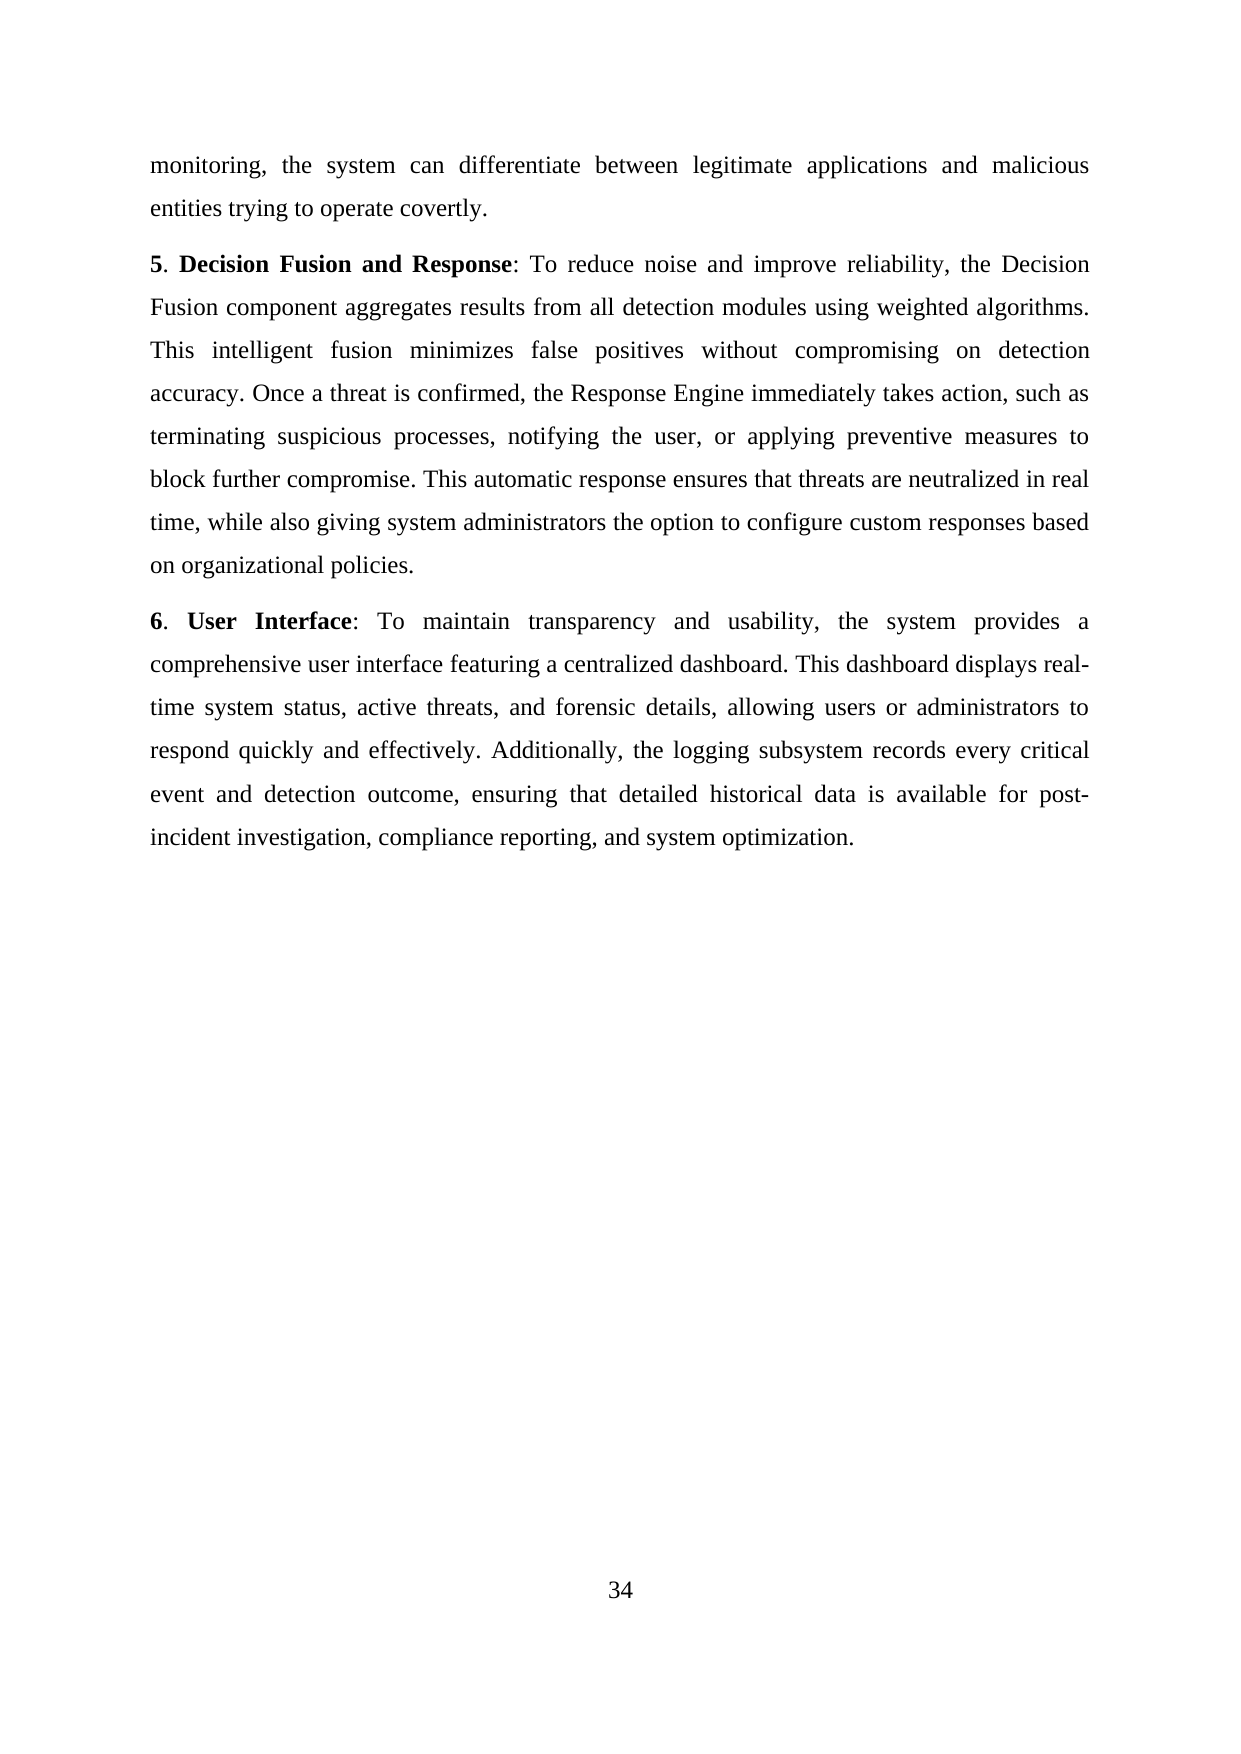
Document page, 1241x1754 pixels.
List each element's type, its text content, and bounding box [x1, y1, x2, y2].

text 6. User Interface: To maintain transparency and usability, the system provides a comprehensive user interface featuring a centralized dashboard. This dashboard displays real-time system status, active threats, and forensic details, allowing users or administrators to respond quickly and effectively. Additionally, the logging subsystem records every critical event and detection outcome, ensuring that detailed historical data is available for post-incident investigation, compliance reporting, and system optimization. [150, 606, 1091, 851]
text 5. Decision Fusion and Response: To reduce noise and improve reliability, the Decision Fusion component aggregates results from all detection modules using weighted algorithms. This intelligent fusion minimizes false positives without compromising on detection accuracy. Once a threat is confirmed, the Response Engine immediately takes action, such as terminating suspicious processes, notifying the user, or applying preventive measures to block further compromise. This automatic response ensures that threats are neutralized in real time, while also giving system administrators the option to configure custom responses based on organizational policies. [150, 249, 1091, 579]
text monitoring, the system can differentiate between legitimate applications and malicious entities trying to operate covertly. [150, 150, 1091, 222]
